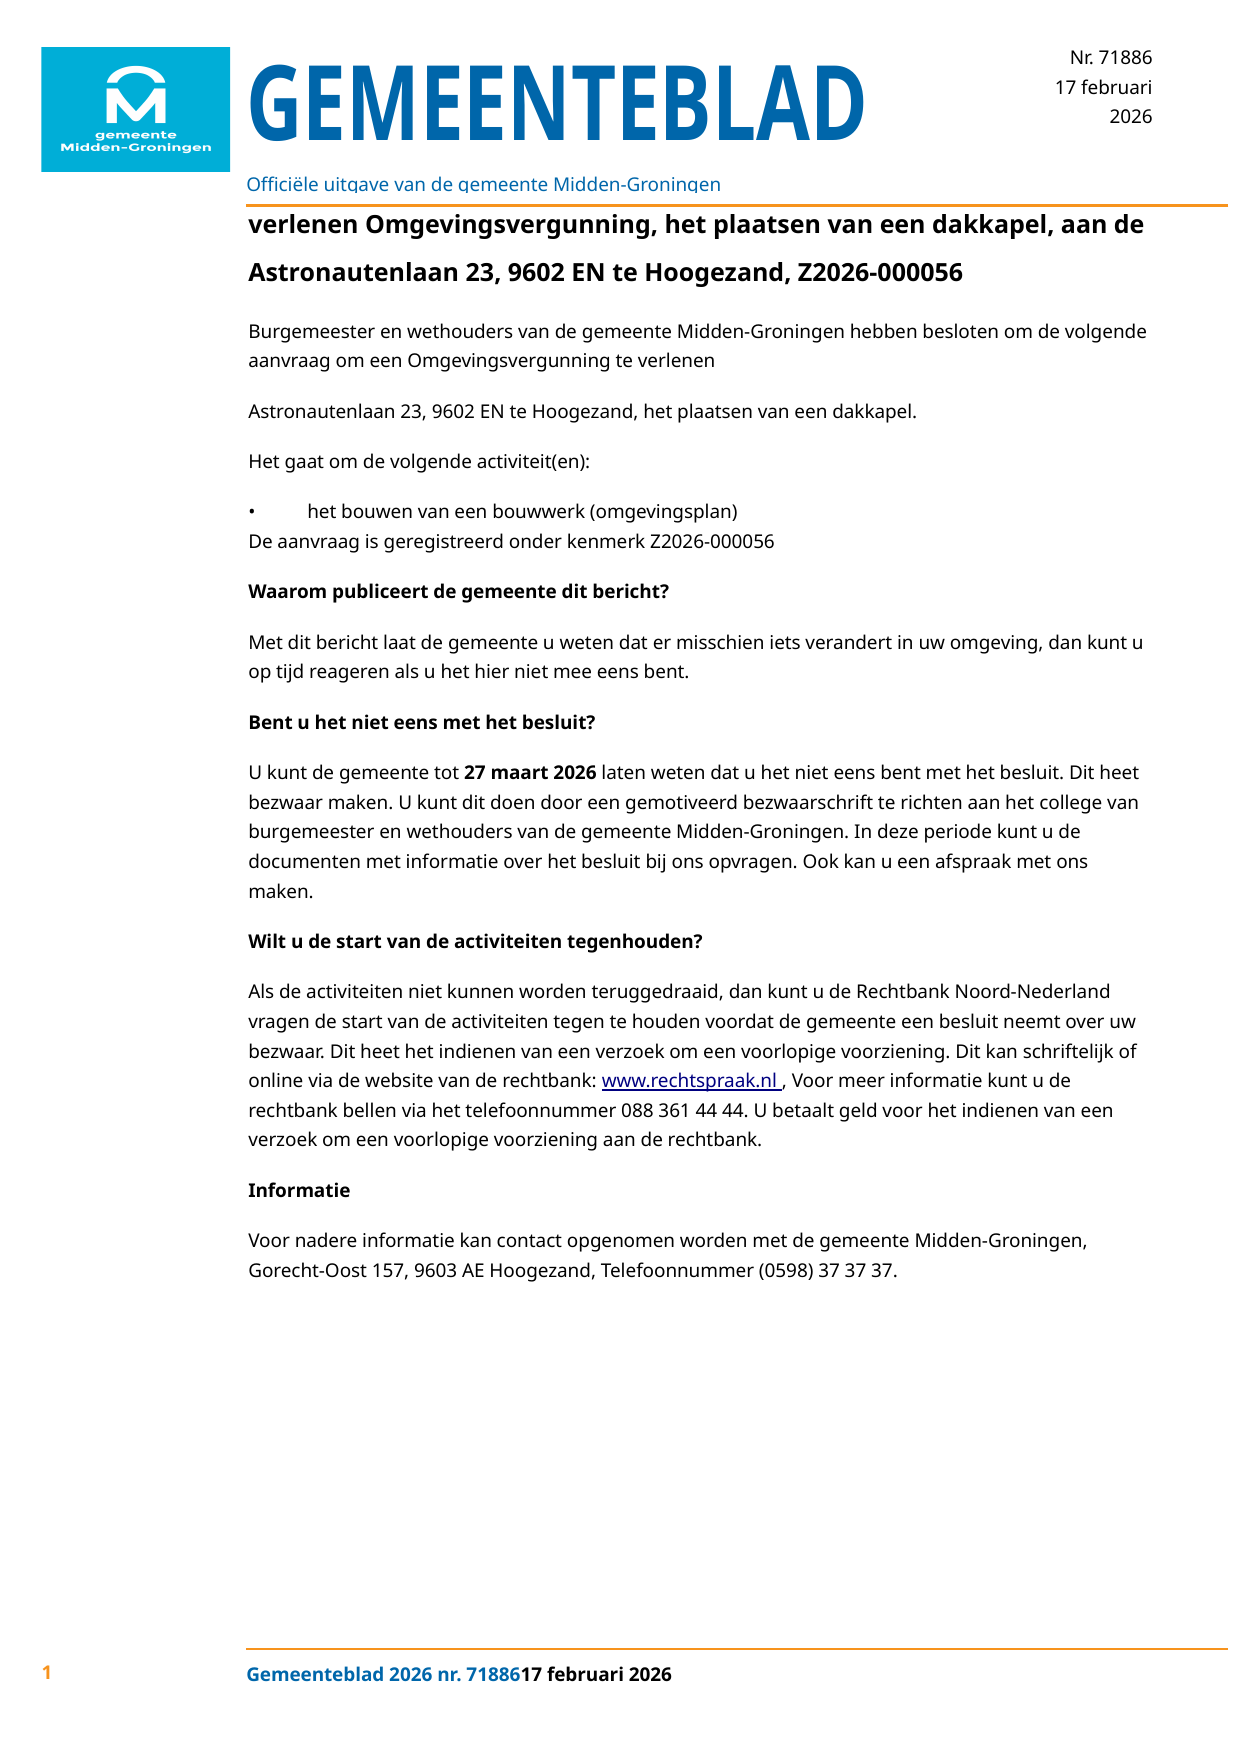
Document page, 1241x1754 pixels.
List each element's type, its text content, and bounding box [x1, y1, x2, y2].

picture [108, 66, 164, 82]
text Het gaat om de volgende activiteit(en): [248, 448, 1152, 474]
text Bent u het niet eens met het besluit? [248, 709, 1152, 735]
text Astronautenlaan 23, 9602 EN te Hoogezand, het plaatsen van een dakkapel. [248, 398, 1152, 424]
text De aanvraag is geregistreerd onder kenmerk Z2026-000056 [248, 528, 1152, 554]
picture [184, 146, 190, 153]
text Waarom publiceert de gemeente dit bericht? [248, 579, 1152, 604]
picture [107, 89, 165, 122]
text Wilt u de start van de activiteiten tegenhouden? [248, 928, 1152, 954]
text Voor nadere informatie kan contact opgenomen worden met de gemeente Midden-Groningen, Gorecht-Oost 157, 9603 AE Hoogezand, Telefoonnummer (0598) 37 37 37. [248, 1227, 1152, 1283]
text U kunt de gemeente tot 27 maart 2026 laten weten dat u het niet eens bent met het besluit. Dit heet bezwaar maken. U kunt dit doen door een gemotiveerd bezwaarschrift te richten aan het college van burgemeester en wethouders van de gemeente Midden-Groningen. In deze periode kunt u de documenten met informatie over het besluit bij ons opvragen. Ook kan u een afspraak met ons maken. [248, 759, 1152, 904]
text Burgemeester en wethouders van de gemeente Midden-Groningen hebben besloten om de volgende aanvraag om een Omgevingsvergunning te verlenen [248, 318, 1152, 373]
text Informatie [248, 1177, 1152, 1203]
text verlenen Omgevingsvergunning, het plaatsen van een dakkapel, aan de Astronautenlaan 23, 9602 EN te Hoogezand, Z2026-000056 [248, 207, 1152, 288]
text Als de activiteiten niet kunnen worden teruggedraaid, dan kunt u de Rechtbank Noord-Nederland vragen de start van de activiteiten tegen te houden voordat de gemeente een besluit neemt over uw bezwaar. Dit heet het indienen van een verzoek om een voorlopige voorziening. Dit kan schriftelijk of online via de website van de rechtbank: www.rechtspraak.nl , Voor meer informatie kunt u de rechtbank bellen via het telefoonnummer 088 361 44 44. U betaalt geld voor het indienen van een verzoek om een voorlopige voorziening aan de rechtbank. [248, 979, 1152, 1152]
text Met dit bericht laat de gemeente u weten dat er misschien iets verandert in uw omgeving, dan kunt u op tijd reageren als u het hier niet mee eens bent. [248, 629, 1152, 684]
list het bouwen van een bouwwerk (omgevingsplan) [248, 499, 1152, 524]
